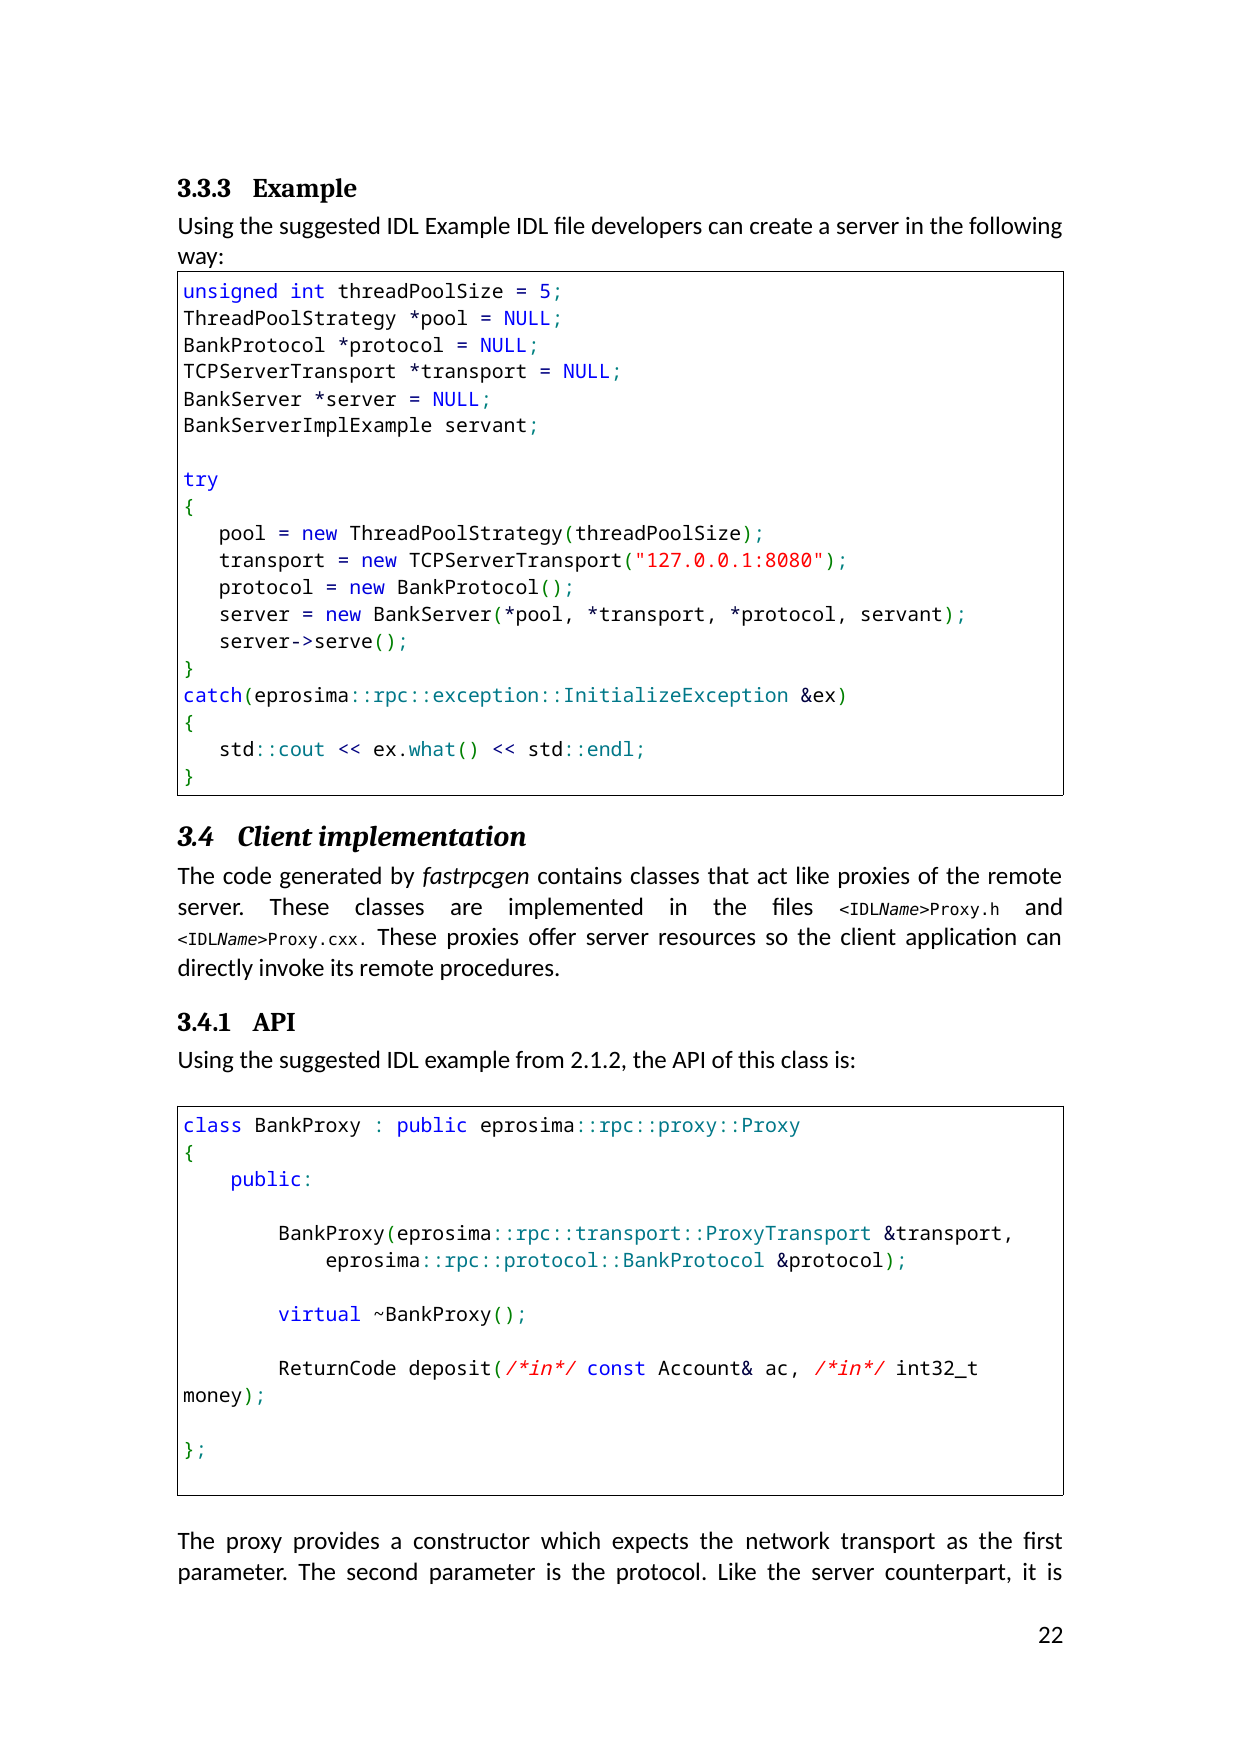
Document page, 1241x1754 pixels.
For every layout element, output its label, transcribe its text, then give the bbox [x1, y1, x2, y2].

text Using the suggested IDL Example IDL file developers can create a server in the following way: [177, 210, 1063, 271]
text Using the suggested IDL example from 2.1.2, the API of this class is: [177, 1044, 1063, 1075]
table_header unsigned int threadPoolSize = 5; ThreadPoolStrategy *pool = NULL; BankProtocol *protocol = NULL; TCPServerTransport *transport = NULL; BankServer *server = NULL; BankServerImplExample servant; try { pool = new ThreadPoolStrategy(threadPoolSize); transport = new TCPServerTransport("127.0.0.1:8080"); protocol = new BankProtocol(); server = new BankServer(*pool, *transport, *protocol, servant); server->serve(); } catch(eprosima::rpc::exception::InitializeException &ex) { std::cout << ex.what() << std::endl; } [178, 272, 1063, 795]
subtitle Example [177, 173, 1063, 204]
text The code generated by fastrpcgen contains classes that act like proxies of the remote server. These classes are implemented in the files <IDLName>Proxy.h and <IDLName>Proxy.cxx. These proxies offer server resources so the client application can directly invoke its remote procedures. [177, 860, 1063, 982]
subtitle Client implementation [177, 820, 1063, 854]
table_header class BankProxy : public eprosima::rpc::proxy::Proxy { public: BankProxy(eprosima::rpc::transport::ProxyTransport &transport, eprosima::rpc::protocol::BankProtocol &protocol); virtual ~BankProxy(); ReturnCode deposit(/*in*/ const Account& ac, /*in*/ int32_t money); }; [178, 1107, 1063, 1495]
subtitle API [177, 1007, 1063, 1038]
text The proxy provides a constructor which expects the network transport as the first parameter. The second parameter is the protocol. Like the server counterpart, it is [177, 1526, 1063, 1587]
